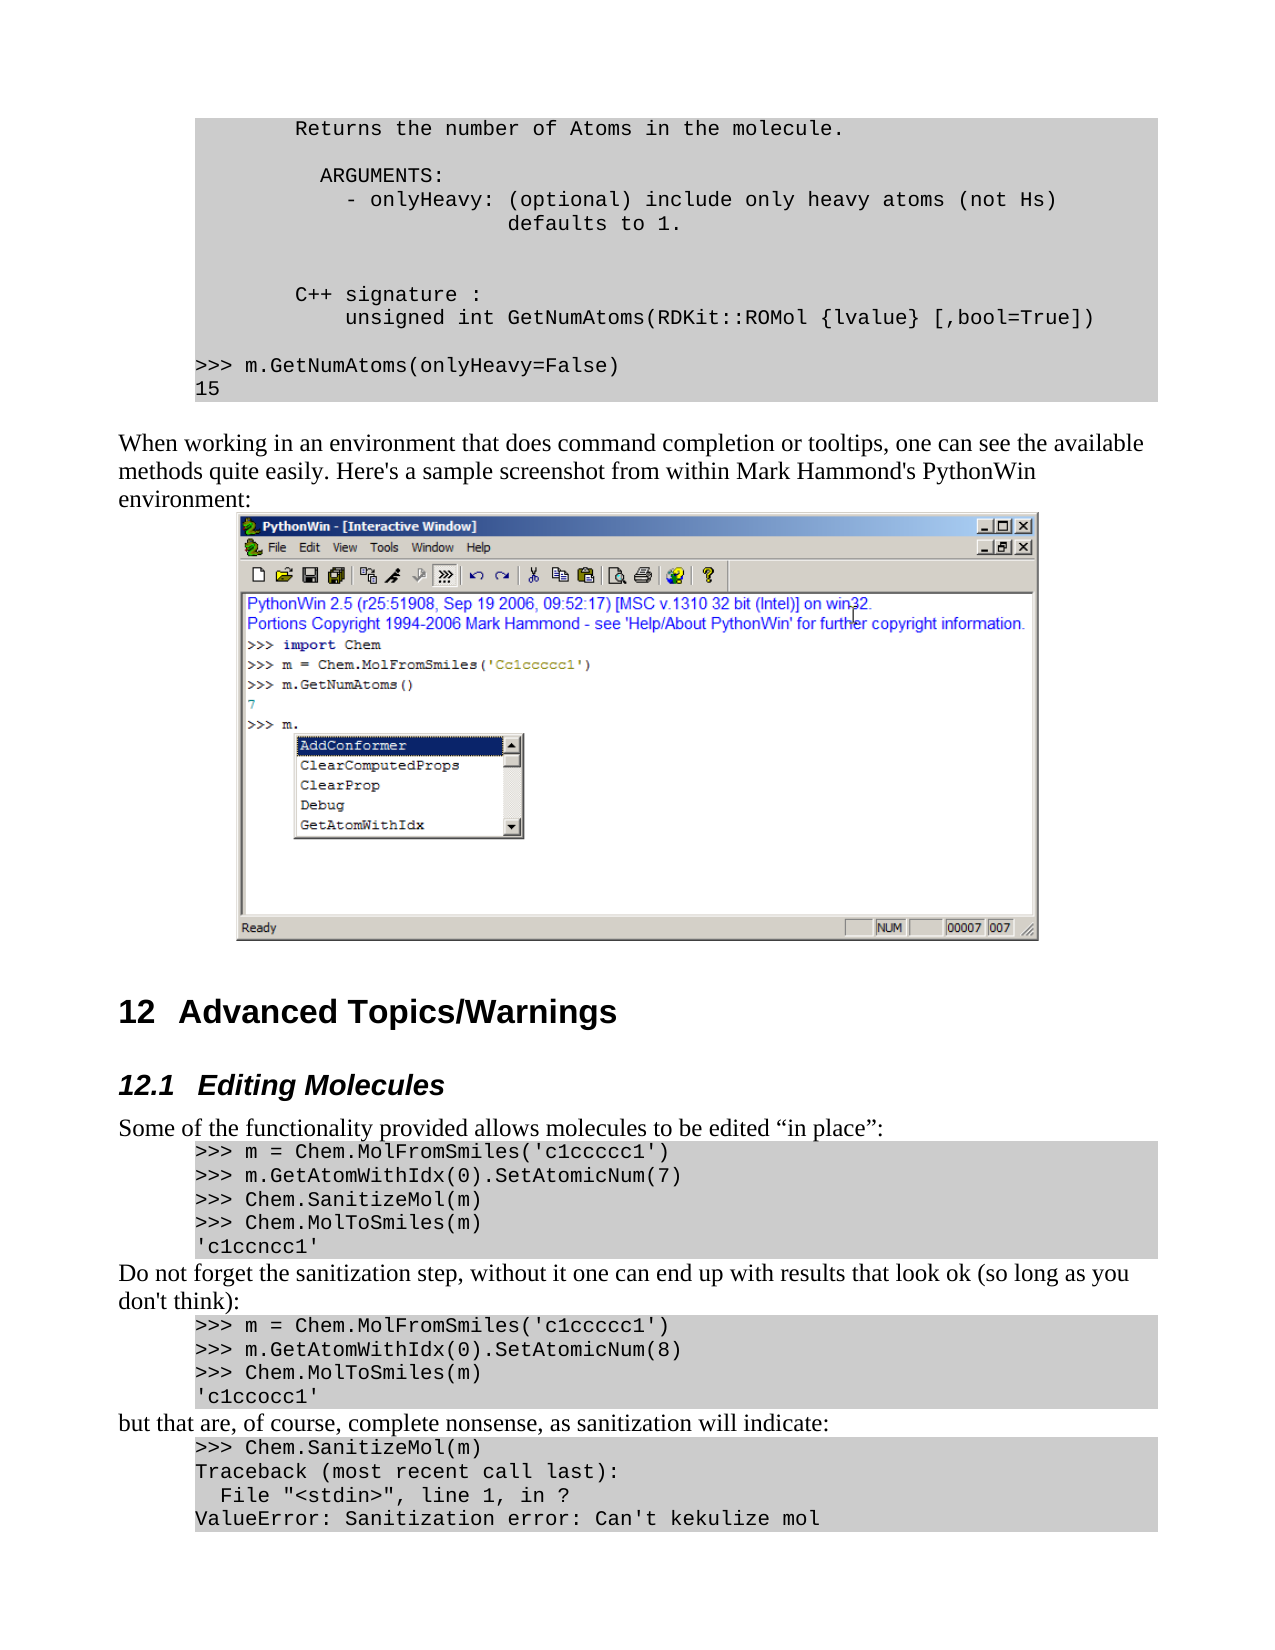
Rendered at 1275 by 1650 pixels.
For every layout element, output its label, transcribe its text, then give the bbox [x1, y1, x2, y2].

text >>> Chem.MolToSmiles(m) [195, 1212, 1158, 1236]
text >>> m = Chem.MolFromSmiles('c1ccccc1') [195, 1141, 1158, 1165]
text File "<stdin>", line 1, in ? [195, 1484, 1158, 1508]
text ValueError: Sanitization error: Can't kekulize mol [195, 1508, 1158, 1532]
text 'c1ccocc1' [195, 1386, 1158, 1409]
text >>> Chem.SanitizeMol(m) [195, 1189, 1158, 1212]
text C++ signature : [195, 284, 1158, 307]
text 'c1ccncc1' [195, 1236, 1158, 1259]
text defaults to 1. [195, 213, 1158, 236]
text >>> Chem.MolToSmiles(m) [195, 1362, 1158, 1386]
text >>> m.GetAtomWithIdx(0).SetAtomicNum(8) [195, 1339, 1158, 1362]
text >>> Chem.SanitizeMol(m) [195, 1437, 1158, 1461]
text >>> m.GetAtomWithIdx(0).SetAtomicNum(7) [195, 1165, 1158, 1189]
subtitle Editing Molecules [118, 1068, 1157, 1101]
text >>> m = Chem.MolFromSmiles('c1ccccc1') [195, 1315, 1158, 1339]
text ARGUMENTS: [195, 165, 1158, 189]
text Traceback (most recent call last): [195, 1461, 1158, 1484]
text 15 [195, 378, 1158, 402]
text unsigned int GetNumAtoms(RDKit::ROMol {lvalue} [,bool=True]) [195, 307, 1158, 331]
text Some of the functionality provided allows molecules to be edited “in place”: [118, 1114, 1157, 1141]
text Do not forget the sanitization step, without it one can end up with results that look ok (so long as you don't think): [118, 1259, 1157, 1315]
text >>> m.GetNumAtoms(onlyHeavy=False) [195, 354, 1158, 378]
text Returns the number of Atoms in the molecule. [195, 118, 1158, 142]
text When working in an environment that does command completion or tooltips, one can see the available methods quite easily. Here's a sample screenshot from within Mark Hammond's PythonWin environment: [118, 429, 1157, 513]
picture [236, 512, 1039, 941]
text but that are, of course, complete nonsense, as sanitization will indicate: [118, 1409, 1157, 1437]
text - onlyHeavy: (optional) include only heavy atoms (not Hs) [195, 189, 1158, 213]
subtitle Advanced Topics/Warnings [118, 993, 1157, 1031]
